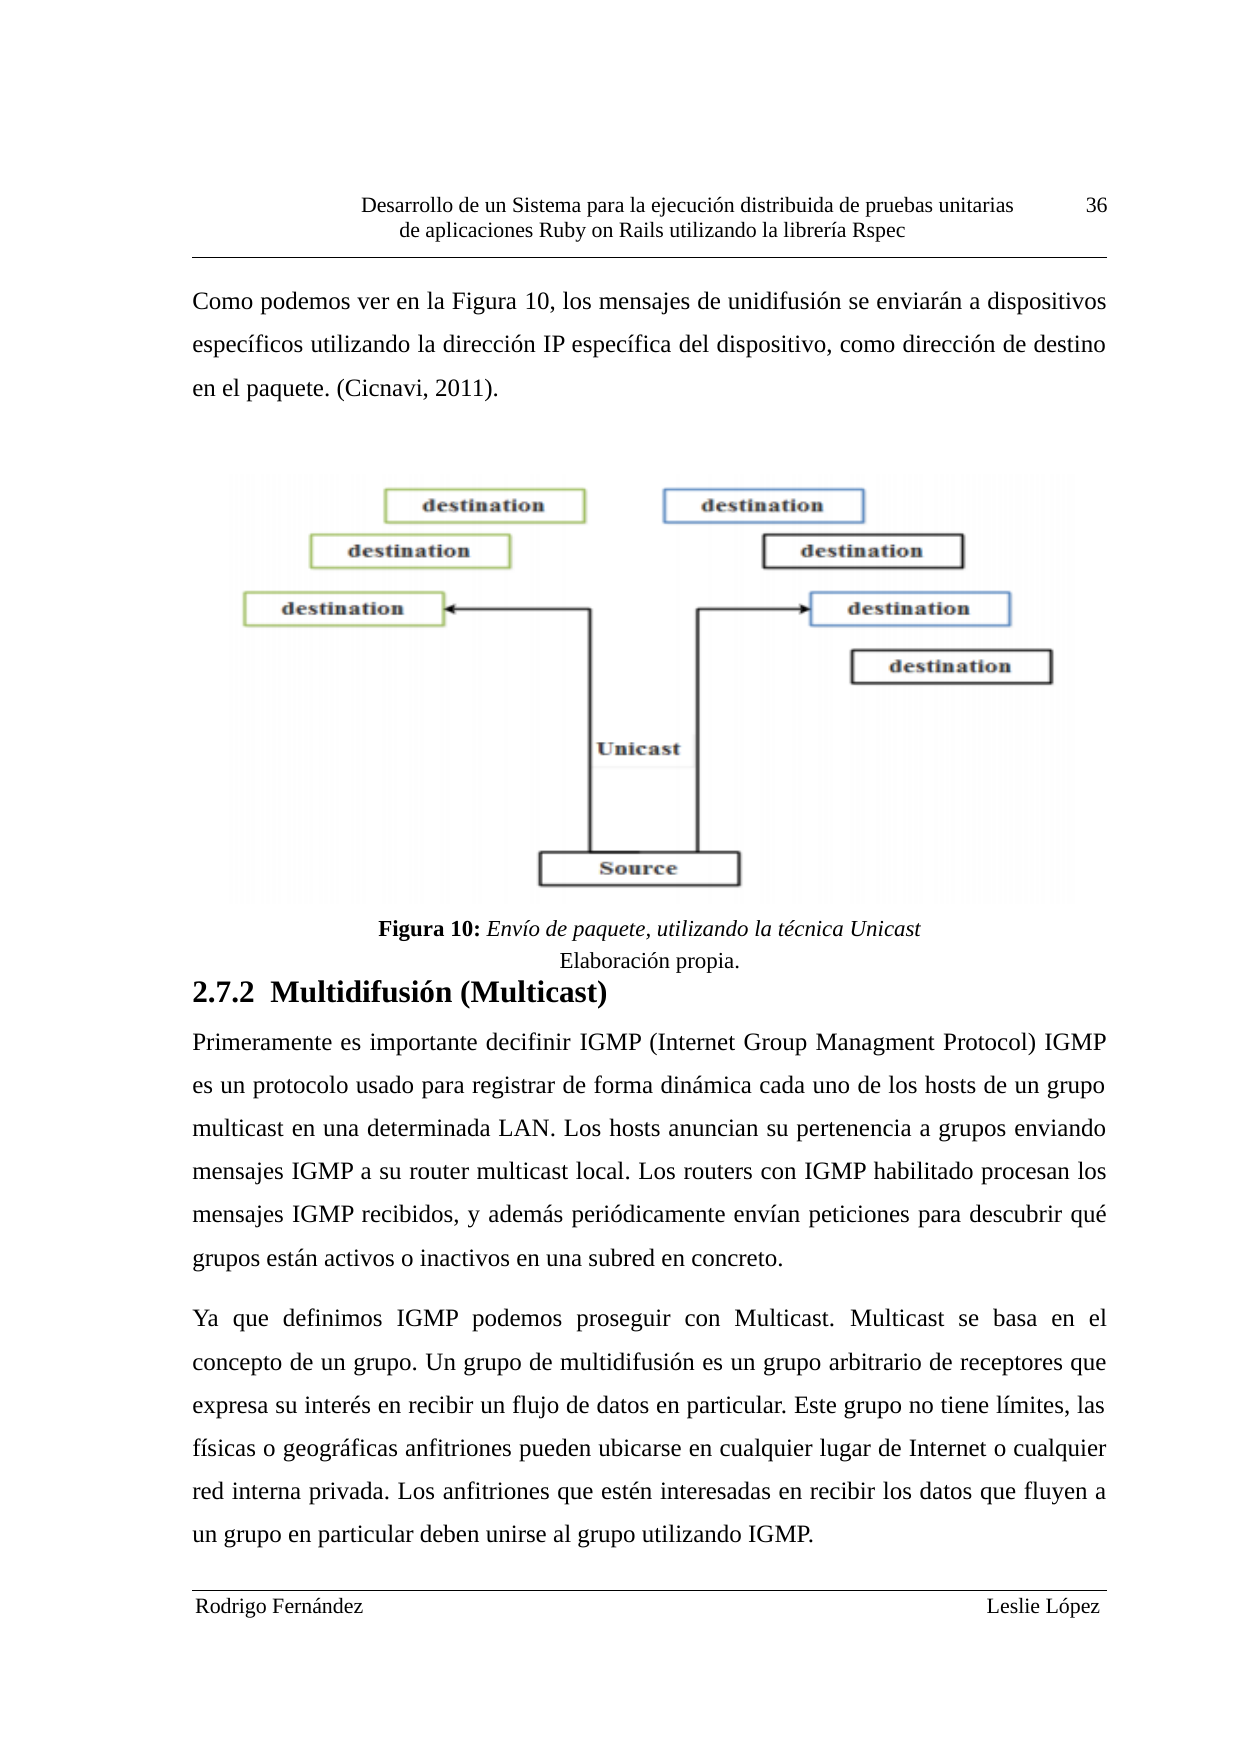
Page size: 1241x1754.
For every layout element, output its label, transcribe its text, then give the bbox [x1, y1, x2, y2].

text Figura 10: Envío de paquete, utilizando la técnica Unicast [192, 910, 1107, 941]
picture [192, 462, 1108, 910]
list Primeramente es importante decifinir IGMP (Internet Group Managment Protocol) IGMP es un protocolo usado para registrar de forma dinámica cada uno de los hosts de un grupo multicast en una determinada LAN. Los hosts anuncian su pertenencia a grupos enviando mensajes IGMP a su router multicast local. Los routers con IGMP habilitado procesan los mensajes IGMP recibidos, y además periódicamente envían peticiones para descubrir qué grupos están activos o inactivos en una subred en concreto. [192, 1027, 1107, 1271]
list Ya que definimos IGMP podemos proseguir con Multicast. Multicast se basa en el concepto de un grupo. Un grupo de multidifusión es un grupo arbitrario de receptores que expresa su interés en recibir un flujo de datos en particular. Este grupo no tiene límites, las físicas o geográficas anfitriones pueden ubicarse en cualquier lugar de Internet o cualquier red interna privada. Los anfitriones que estén interesadas en recibir los datos que fluyen a un grupo en particular deben unirse al grupo utilizando IGMP. [192, 1303, 1107, 1548]
text Elaboración propia. [192, 947, 1107, 973]
subtitle Multidifusión (Multicast) [192, 973, 1107, 1009]
text Como podemos ver en la Figura 10, los mensajes de unidifusión se enviarán a dispositivos específicos utilizando la dirección IP específica del dispositivo, como dirección de destino en el paquete. (Cicnavi, 2011). [192, 286, 1107, 401]
